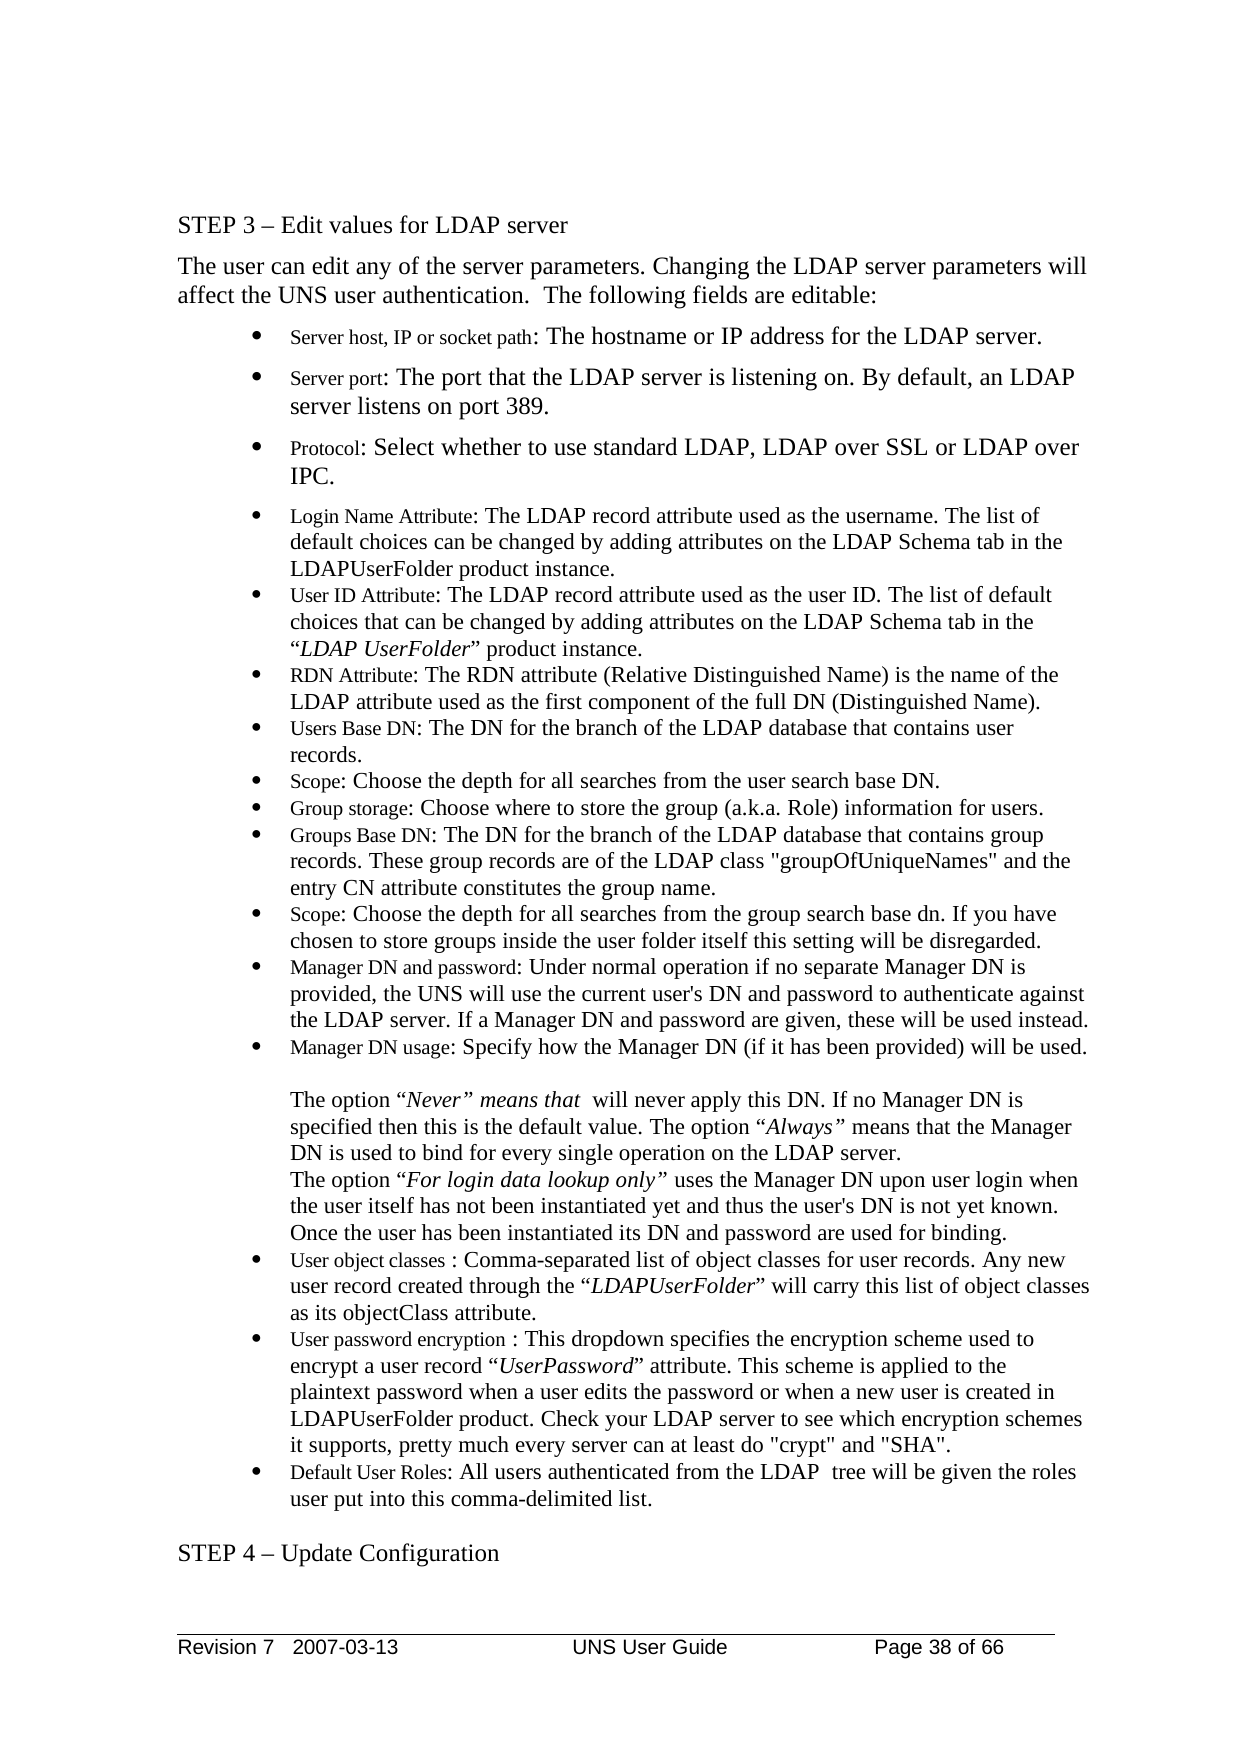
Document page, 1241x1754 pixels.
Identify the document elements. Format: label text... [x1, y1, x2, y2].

list Group storage: Choose where to store the group (a.k.a. Role) information for users. [252, 794, 1092, 820]
text STEP 4 – Update Configuration [177, 1538, 1092, 1567]
list User ID Attribute: The LDAP record attribute used as the user ID. The list of default choices that can be changed by adding attributes on the LDAP Schema tab in the “LDAP UserFolder” product instance. [252, 581, 1092, 661]
list User password encryption : This dropdown specifies the encryption scheme used to encrypt a user record “UserPassword” attribute. This scheme is applied to the plaintext password when a user edits the password or when a new user is created in LDAPUserFolder product. Check your LDAP server to see which encryption schemes it supports, pretty much every server can at least do "crypt" and "SHA". [252, 1325, 1092, 1458]
list User object classes : Comma-separated list of object classes for user records. Any new user record created through the “LDAPUserFolder” will carry this list of object classes as its objectClass attribute. [252, 1245, 1092, 1325]
text STEP 3 – Edit values for LDAP server [177, 210, 1092, 239]
list Manager DN usage: Specify how the Manager DN (if it has been provided) will be used. The option “Never” means that will never apply this DN. If no Manager DN is specified then this is the default value. The option “Always” means that the Manager DN is used to bind for every single operation on the LDAP server. The option “For login data lookup only” uses the Manager DN upon user login when the user itself has not been instantiated yet and thus the user's DN is not yet known. Once the user has been instantiated its DN and password are used for binding. [252, 1033, 1092, 1245]
list Scope: Choose the depth for all searches from the user search base DN. [252, 767, 1092, 794]
list Protocol: Select whether to use standard LDAP, LDAP over SSL or LDAP over IPC. [252, 432, 1092, 490]
list RDN Attribute: The RDN attribute (Relative Distinguished Name) is the name of the LDAP attribute used as the first component of the full DN (Distinguished Name). [252, 661, 1092, 714]
list Users Base DN: The DN for the branch of the LDAP database that contains user records. [252, 714, 1092, 767]
list Manager DN and password: Under normal operation if no separate Manager DN is provided, the UNS will use the current user's DN and password to authenticate against the LDAP server. If a Manager DN and password are given, these will be used instead. [252, 953, 1092, 1033]
list Scope: Choose the depth for all searches from the group search base dn. If you have chosen to store groups inside the user folder itself this setting will be disregarded. [252, 900, 1092, 953]
list Login Name Attribute: The LDAP record attribute used as the username. The list of default choices can be changed by adding attributes on the LDAP Schema tab in the LDAPUserFolder product instance. [252, 502, 1092, 581]
list Server port: The port that the LDAP server is listening on. By default, an LDAP server listens on port 389. [252, 362, 1092, 420]
list Groups Base DN: The DN for the branch of the LDAP database that contains group records. These group records are of the LDAP class "groupOfUniqueNames" and the entry CN attribute constitutes the group name. [252, 820, 1092, 900]
list Server host, IP or socket path: The hostname or IP address for the LDAP server. [252, 321, 1092, 350]
list Default User Roles: All users authenticated from the LDAP tree will be given the roles user put into this comma-delimited list. [252, 1458, 1092, 1511]
text The user can edit any of the server parameters. Changing the LDAP server parameters will affect the UNS user authentication. The following fields are editable: [177, 251, 1092, 309]
